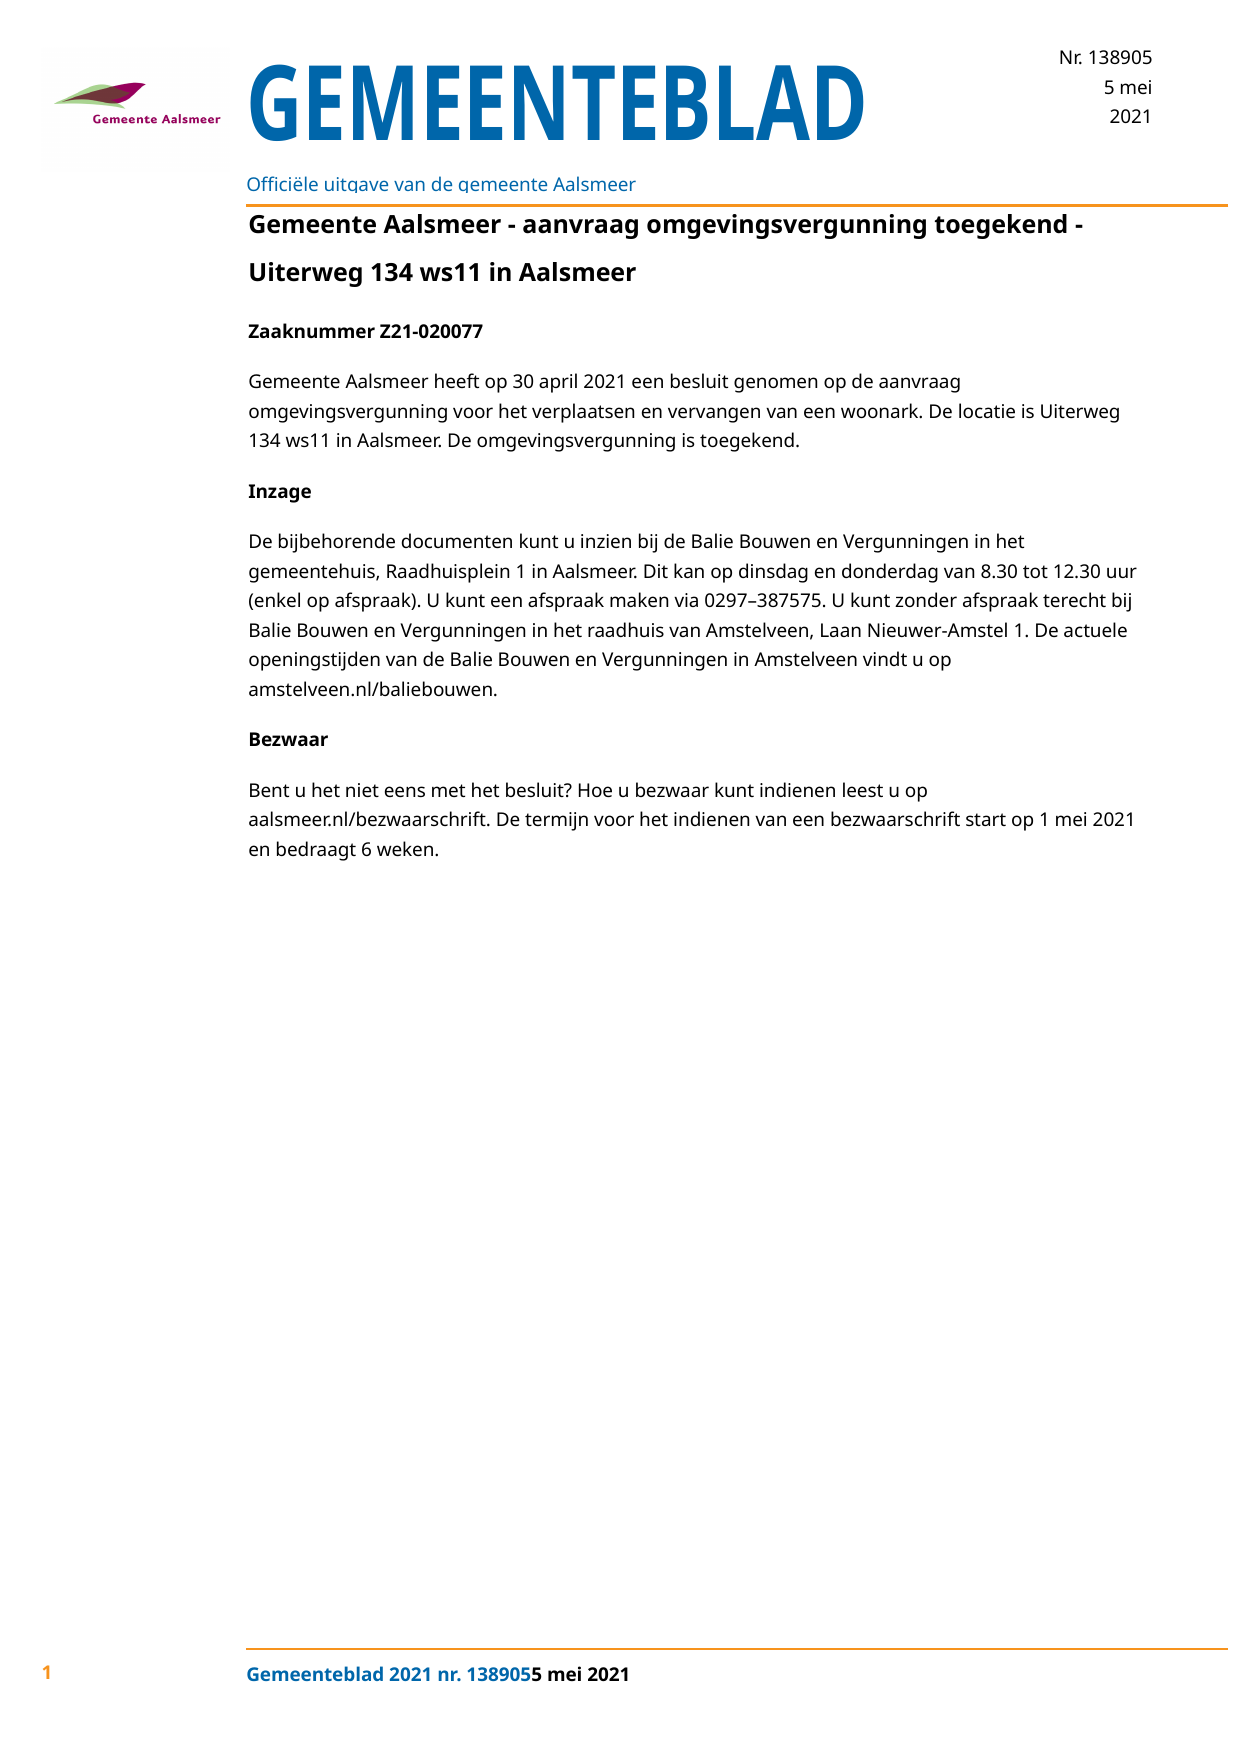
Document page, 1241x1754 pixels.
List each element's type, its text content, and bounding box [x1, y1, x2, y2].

text Gemeente Aalsmeer heeft op 30 april 2021 een besluit genomen op de aanvraag omgevingsvergunning voor het verplaatsen en vervangen van een woonark. De locatie is Uiterweg 134 ws11 in Aalsmeer. De omgevingsvergunning is toegekend. [248, 368, 1152, 453]
text Bent u het niet eens met het besluit? Hoe u bezwaar kunt indienen leest u op aalsmeer.nl/bezwaarschrift. De termijn voor het indienen van een bezwaarschrift start op 1 mei 2021 en bedraagt 6 weken. [248, 777, 1152, 862]
text Inzage [248, 478, 1152, 504]
picture [41, 47, 231, 172]
text Gemeente Aalsmeer - aanvraag omgevingsvergunning toegekend - Uiterweg 134 ws11 in Aalsmeer [248, 207, 1152, 288]
text De bijbehorende documenten kunt u inzien bij de Balie Bouwen en Vergunningen in het gemeentehuis, Raadhuisplein 1 in Aalsmeer. Dit kan op dinsdag en donderdag van 8.30 tot 12.30 uur (enkel op afspraak). U kunt een afspraak maken via 0297–387575. U kunt zonder afspraak terecht bij Balie Bouwen en Vergunningen in het raadhuis van Amstelveen, Laan Nieuwer-Amstel 1. De actuele openingstijden van de Balie Bouwen en Vergunningen in Amstelveen vindt u op amstelveen.nl/baliebouwen. [248, 528, 1152, 702]
text Zaaknummer Z21-020077 [248, 318, 1152, 344]
text Bezwaar [248, 727, 1152, 752]
